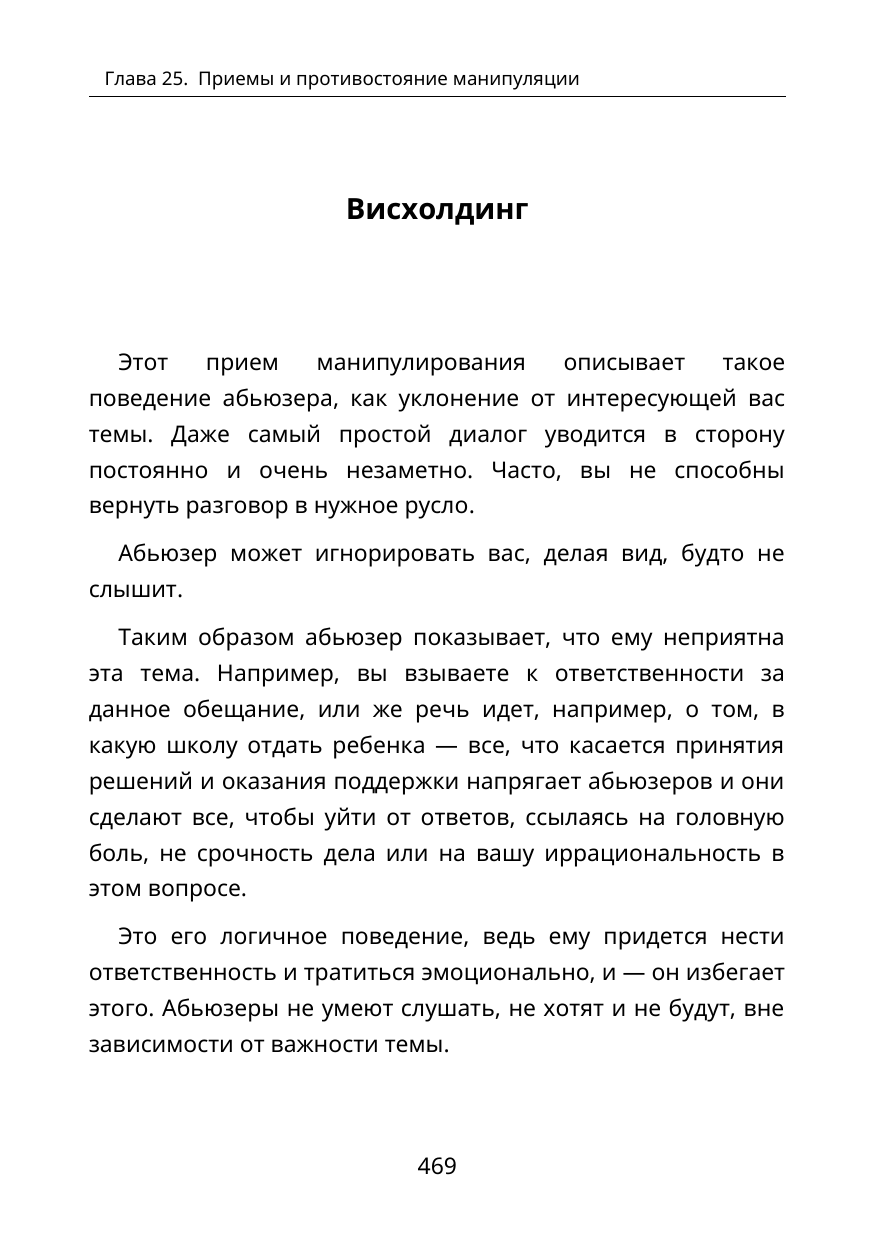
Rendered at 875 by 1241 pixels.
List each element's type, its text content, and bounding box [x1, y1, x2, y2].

text Абьюзер может игнорировать вас, делая вид, будто не слышит. [88, 537, 786, 604]
text Этот прием манипулирования описывает такое поведение абьюзера, как уклонение от интересующей вас темы. Даже самый простой диалог уводится в сторону постоянно и очень незаметно. Часто, вы не способны вернуть разговор в нужное русло. [88, 346, 786, 521]
subtitle Висхолдинг [88, 185, 786, 228]
text Это его логичное поведение, ведь ему придется нести ответственность и тратиться эмоционально, и — он избегает этого. Абьюзеры не умеют слушать, не хотят и не будут, вне зависимости от важности темы. [88, 920, 786, 1059]
text Таким образом абьюзер показывает, что ему неприятна эта тема. Например, вы взываете к ответственности за данное обещание, или же речь идет, например, о том, в какую школу отдать ребенка — все, что касается принятия решений и оказания поддержки напрягает абьюзеров и они сделают все, чтобы уйти от ответов, ссылаясь на головную боль, не срочность дела или на вашу иррациональность в этом вопросе. [88, 621, 786, 904]
